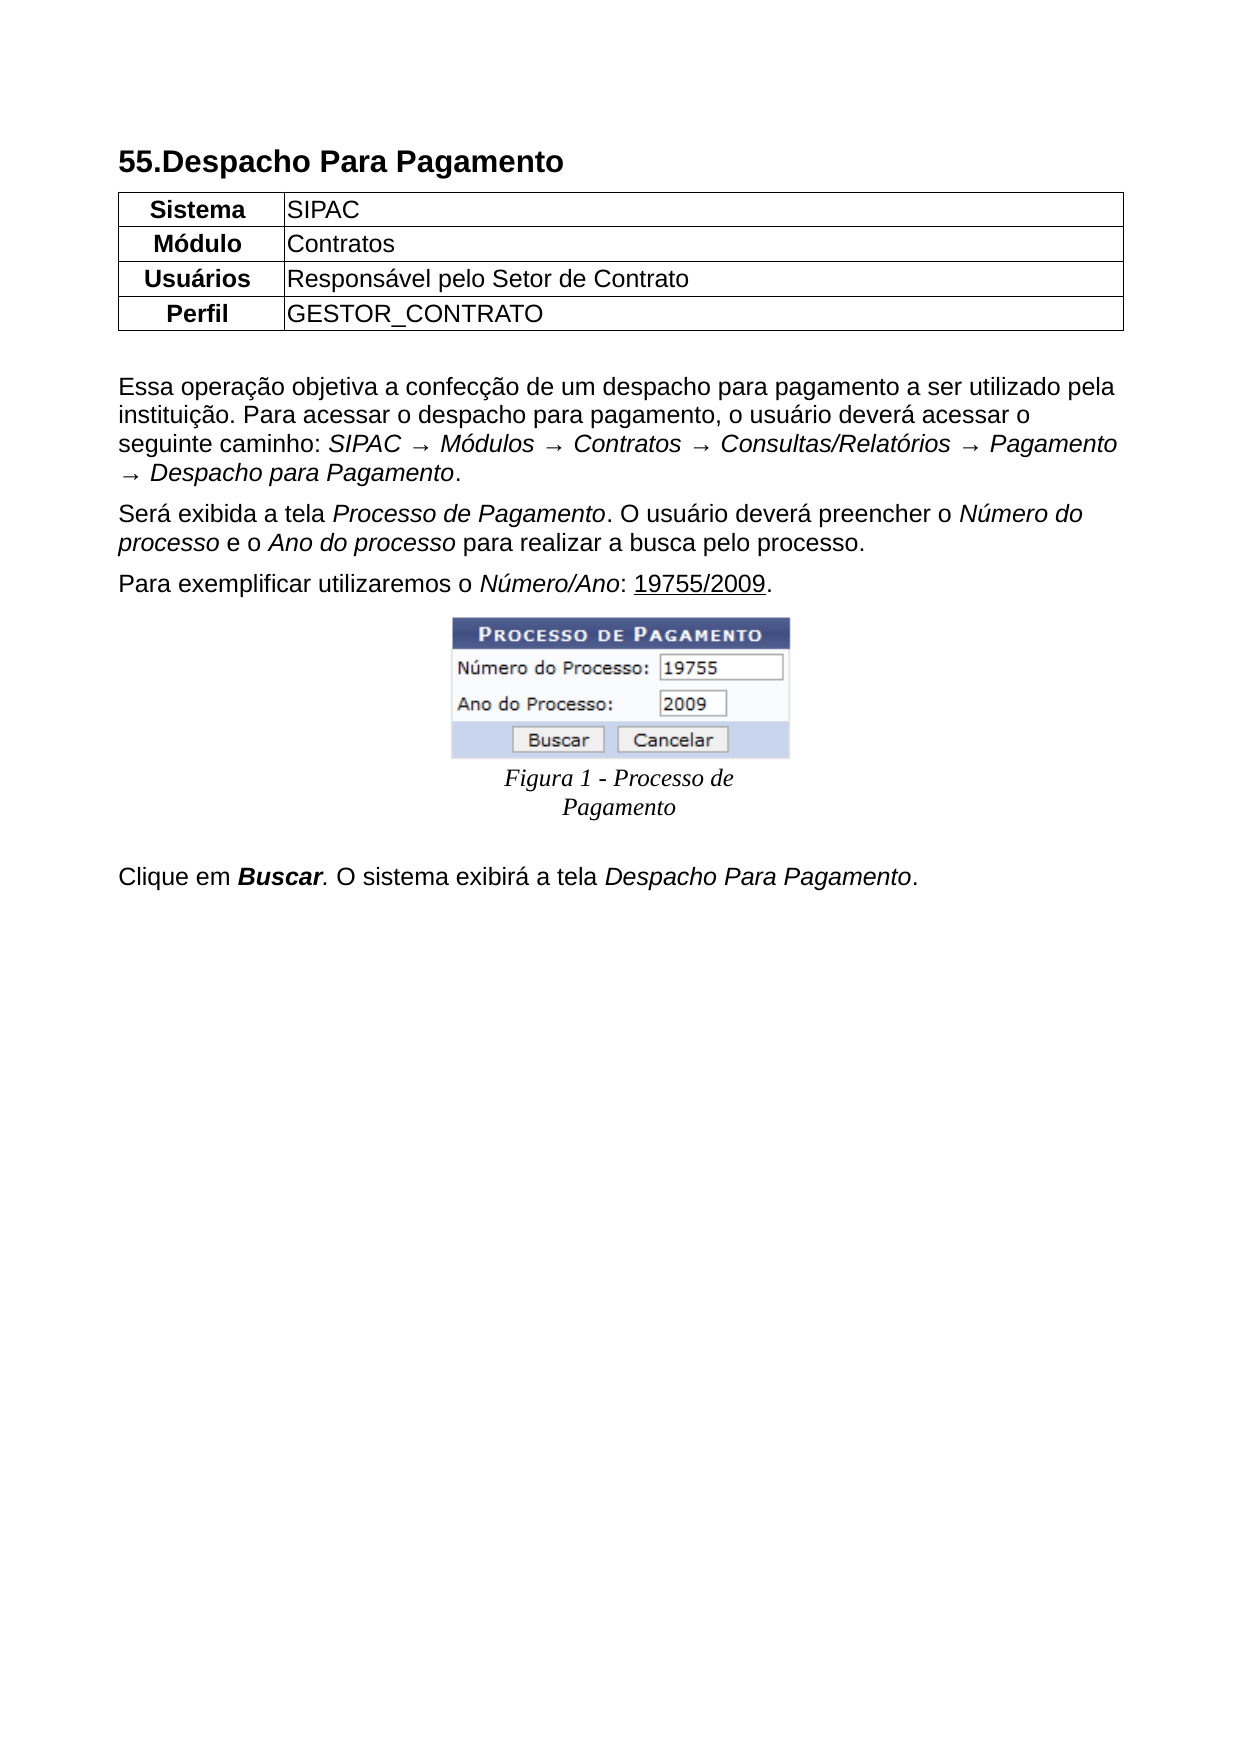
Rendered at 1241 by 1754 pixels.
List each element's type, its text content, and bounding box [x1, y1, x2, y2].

table_cell Módulo [119, 227, 284, 261]
table_cell Usuários [119, 262, 284, 296]
text Clique em Buscar. O sistema exibirá a tela Despacho Para Pagamento. [118, 862, 1122, 891]
text Essa operação objetiva a confecção de um despacho para pagamento a ser utilizado pela instituição. Para acessar o despacho para pagamento, o usuário deverá acessar o seguinte caminho: SIPAC → Módulos → Contratos → Consultas/Relatórios → Pagamento → Despacho para Pagamento. [118, 372, 1122, 487]
picture [446, 610, 795, 764]
subtitle 55.Despacho Para Pagamento [118, 143, 1122, 179]
table_header SIPAC [285, 193, 1123, 226]
table_cell Contratos [285, 227, 1123, 261]
table_cell GESTOR_CONTRATO [285, 297, 1123, 330]
table_header Sistema [119, 193, 284, 226]
table_cell Perfil [119, 297, 284, 330]
table_cell Responsável pelo Setor de Contrato [285, 262, 1123, 296]
text Figura 1 - Processo de Pagamento [446, 764, 794, 821]
text Para exemplificar utilizaremos o Número/Ano: 19755/2009. [118, 569, 1122, 598]
text Será exibida a tela Processo de Pagamento. O usuário deverá preencher o Número do processo e o Ano do processo para realizar a busca pelo processo. [118, 499, 1122, 557]
